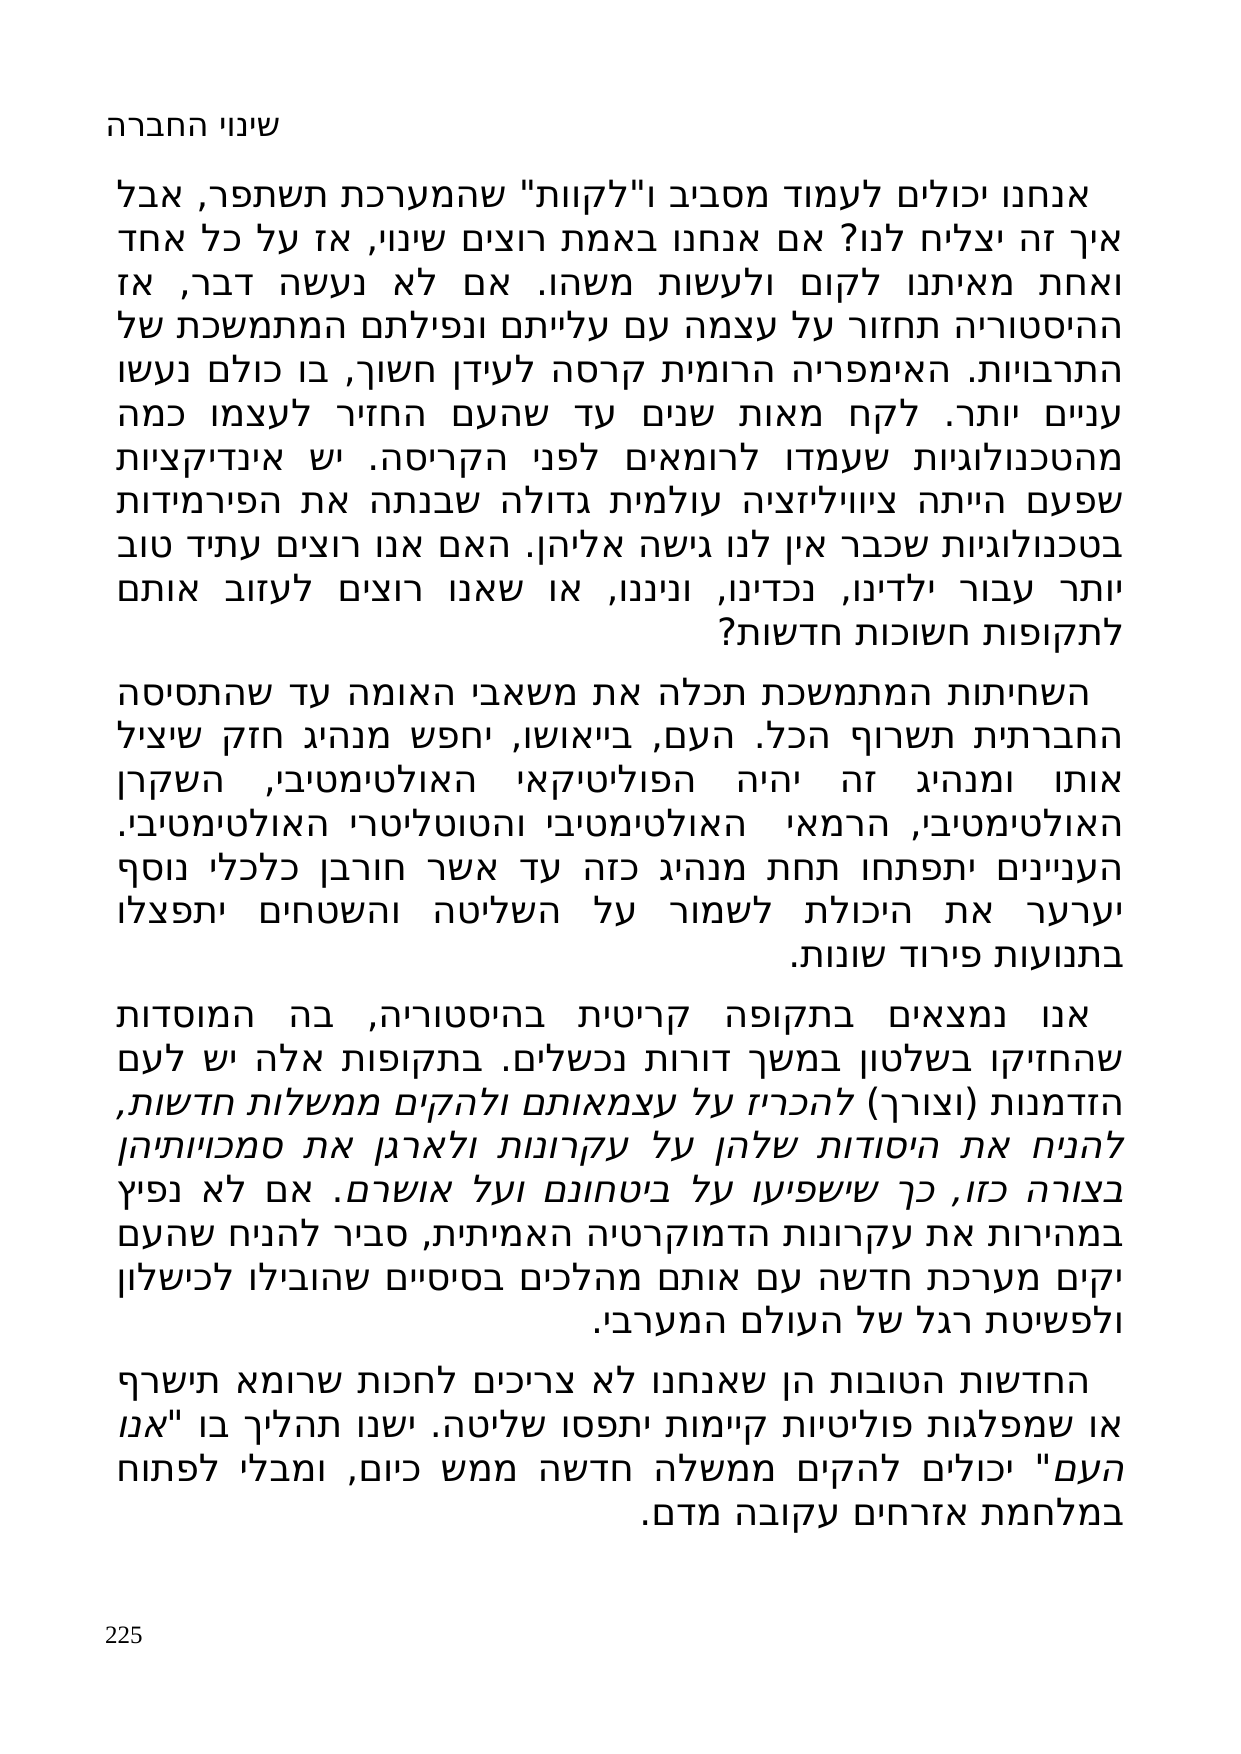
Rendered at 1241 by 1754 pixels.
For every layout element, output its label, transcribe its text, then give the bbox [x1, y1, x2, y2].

text אנחנו יכולים לעמוד מסביב ו"לקוות" שהמערכת תשתפר, אבל איך זה יצליח לנו? אם אנחנו באמת רוצים שינוי, אז על כל אחד ואחת מאיתנו לקום ולעשות משהו. אם לא נעשה דבר, אז ההיסטוריה תחזור על עצמה עם עלייתם ונפילתם המתמשכת של התרבויות. האימפריה הרומית קרסה לעידן חשוך, בו כולם נעשו עניים יותר. לקח מאות שנים עד שהעם החזיר לעצמו כמה מהטכנולוגיות שעמדו לרומאים לפני הקריסה. יש אינדיקציות שפעם הייתה ציוויליזציה עולמית גדולה שבנתה את הפירמידות בטכנולוגיות שכבר אין לנו גישה אליהן. האם אנו רוצים עתיד טוב יותר עבור ילדינו, נכדינו, וניננו, או שאנו רוצים לעזוב אותם לתקופות חשוכות חדשות? [116, 172, 1124, 654]
text אנו נמצאים בתקופה קריטית בהיסטוריה, בה המוסדות שהחזיקו בשלטון במשך דורות נכשלים. בתקופות אלה יש לעם הזדמנות (וצורך) להכריז על עצמאותם ולהקים ממשלות חדשות, להניח את היסודות שלהן על עקרונות ולארגן את סמכויותיהן בצורה כזו, כך שישפיעו על ביטחונם ועל אושרם. אם לא נפיץ במהירות את עקרונות הדמוקרטיה האמיתית, סביר להניח שהעם יקים מערכת חדשה עם אותם מהלכים בסיסיים שהובילו לכישלון ולפשיטת רגל של העולם המערבי. [116, 992, 1124, 1342]
text השחיתות המתמשכת תכלה את משאבי האומה עד שהתסיסה החברתית תשרוף הכל. העם, בייאושו, יחפש מנהיג חזק שיציל אותו ומנהיג זה יהיה הפוליטיקאי האולטימטיבי, השקרן האולטימטיבי, הרמאי האולטימטיבי והטוטליטרי האולטימטיבי. העניינים יתפתחו תחת מנהיג כזה עד אשר חורבן כלכלי נוסף יערער את היכולת לשמור על השליטה והשטחים יתפצלו בתנועות פירוד שונות. [116, 670, 1124, 976]
text החדשות הטובות הן שאנחנו לא צריכים לחכות שרומא תישרף או שמפלגות פוליטיות קיימות יתפסו שליטה. ישנו תהליך בו "אנו העם" יכולים להקים ממשלה חדשה ממש כיום, ומבלי לפתוח במלחמת אזרחים עקובה מדם. [116, 1359, 1124, 1534]
